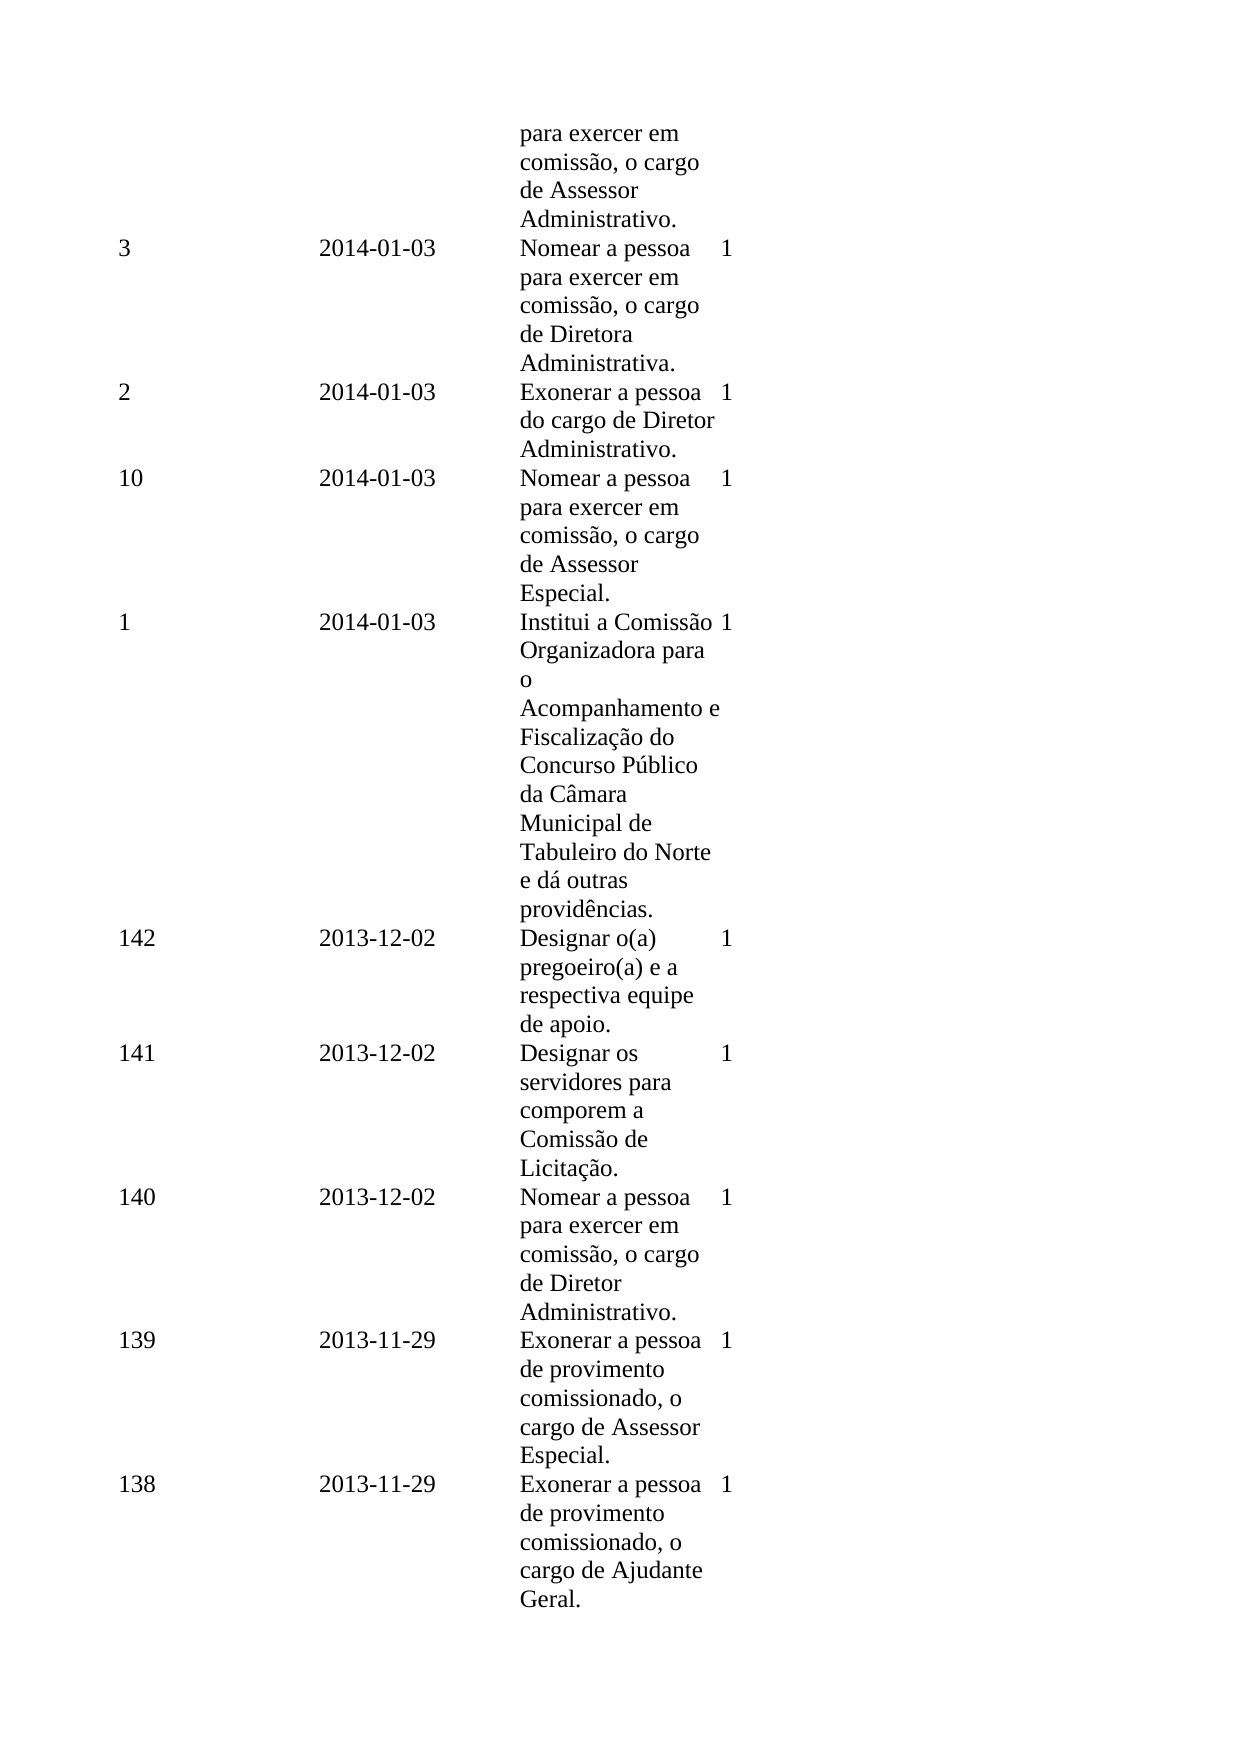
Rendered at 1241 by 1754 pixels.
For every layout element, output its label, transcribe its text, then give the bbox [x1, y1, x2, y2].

table_cell para exercer em comissão, o cargo de Assessor Administrativo. [520, 118, 720, 233]
table_cell [118, 118, 319, 233]
table_cell 1 [118, 607, 319, 923]
table_cell 2014-01-03 [319, 607, 519, 923]
table_cell 2014-01-03 [319, 377, 519, 463]
table_cell Exonerar a pessoa de provimento comissionado, o cargo de Assessor Especial. [520, 1326, 720, 1469]
table_cell 10 [118, 463, 319, 607]
table_cell [921, 377, 1122, 463]
table_cell 1 [720, 1182, 921, 1326]
table_cell Exonerar a pessoa de provimento comissionado, o cargo de Ajudante Geral. [520, 1469, 720, 1613]
table_cell Exonerar a pessoa do cargo de Diretor Administrativo. [520, 377, 720, 463]
table_cell [921, 118, 1122, 233]
table_cell 2014-01-03 [319, 463, 519, 607]
table_cell 139 [118, 1326, 319, 1469]
table_cell 2013-12-02 [319, 1182, 519, 1326]
table_cell 3 [118, 233, 319, 377]
table_cell 138 [118, 1469, 319, 1613]
table_cell 2013-11-29 [319, 1326, 519, 1469]
table_cell Nomear a pessoa para exercer em comissão, o cargo de Assessor Especial. [520, 463, 720, 607]
table_cell Institui a Comissão Organizadora para o Acompanhamento e Fiscalização do Concurso Público da Câmara Municipal de Tabuleiro do Norte e dá outras providências. [520, 607, 720, 923]
table_cell 1 [720, 607, 921, 923]
table_cell 2013-11-29 [319, 1469, 519, 1613]
table_cell 2013-12-02 [319, 1038, 519, 1182]
table_cell [921, 233, 1122, 377]
table_cell [921, 1182, 1122, 1326]
table_cell [921, 1038, 1122, 1182]
table_cell [921, 1326, 1122, 1469]
table_cell 1 [720, 1038, 921, 1182]
table_cell 2013-12-02 [319, 923, 519, 1038]
table_cell Nomear a pessoa para exercer em comissão, o cargo de Diretora Administrativa. [520, 233, 720, 377]
table_cell [921, 463, 1122, 607]
table_cell Designar o(a) pregoeiro(a) e a respectiva equipe de apoio. [520, 923, 720, 1038]
table_cell 1 [720, 463, 921, 607]
table_cell 2 [118, 377, 319, 463]
table_cell 142 [118, 923, 319, 1038]
table_cell [921, 607, 1122, 923]
table_cell 1 [720, 233, 921, 377]
table_cell 1 [720, 1469, 921, 1613]
table_cell [921, 923, 1122, 1038]
table_cell [720, 118, 921, 233]
table_cell [319, 118, 519, 233]
table_cell [921, 1469, 1122, 1613]
table_cell 2014-01-03 [319, 233, 519, 377]
table_cell Designar os servidores para comporem a Comissão de Licitação. [520, 1038, 720, 1182]
table_cell 1 [720, 1326, 921, 1469]
table_cell 140 [118, 1182, 319, 1326]
table_cell 1 [720, 377, 921, 463]
table_cell Nomear a pessoa para exercer em comissão, o cargo de Diretor Administrativo. [520, 1182, 720, 1326]
table_cell 141 [118, 1038, 319, 1182]
table_cell 1 [720, 923, 921, 1038]
